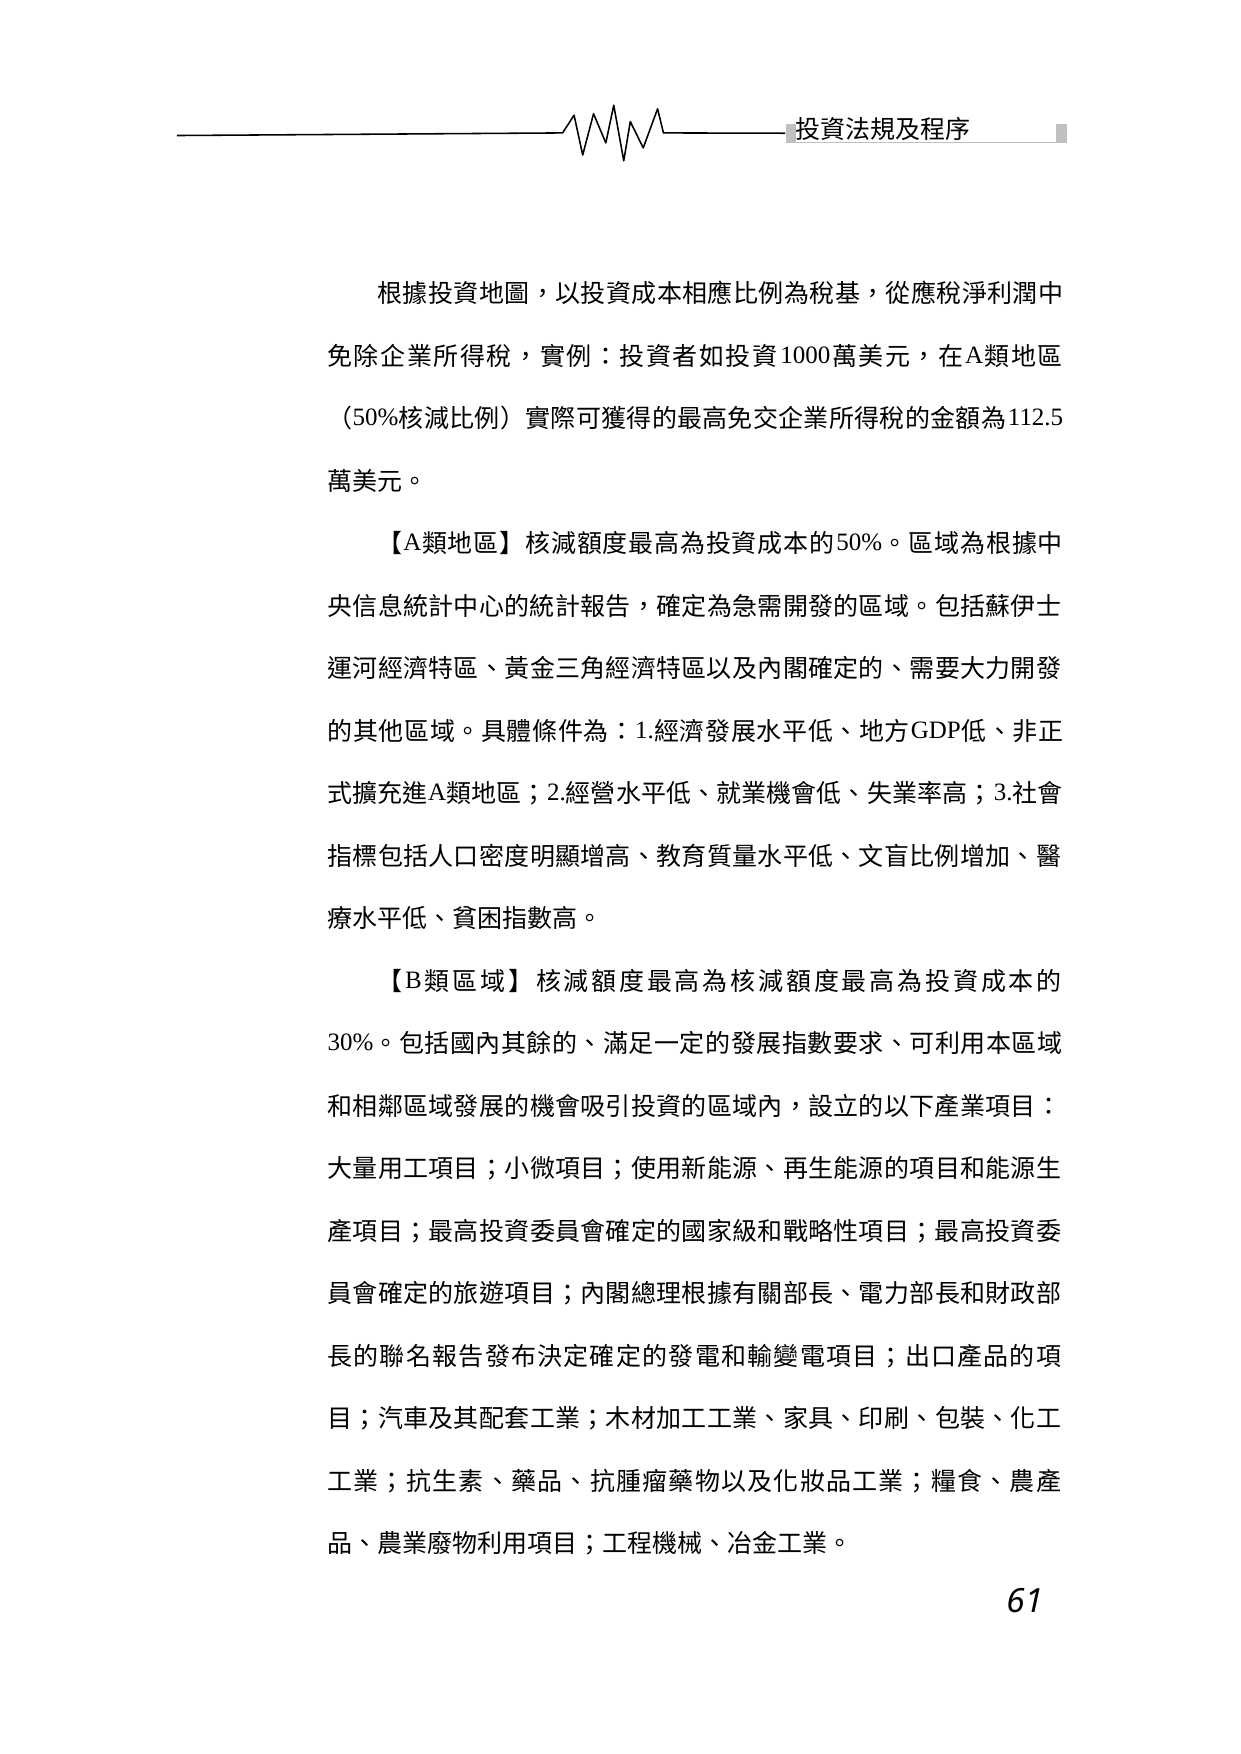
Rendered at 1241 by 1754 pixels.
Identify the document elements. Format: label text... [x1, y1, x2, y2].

text 【A類地區】核減額度最高為投資成本的50%。區域為根據中央信息統計中心的統計報告，確定為急需開發的區域。包括蘇伊士運河經濟特區、黃金三角經濟特區以及內閣確定的、需要大力開發的其他區域。具體條件為：1.經濟發展水平低、地方GDP低、非正式擴充進A類地區；2.經營水平低、就業機會低、失業率高；3.社會指標包括人口密度明顯增高、教育質量水平低、文盲比例增加、醫療水平低、貧困指數高。 [327, 500, 1063, 938]
text 【B類區域】核減額度最高為核減額度最高為投資成本的30%。包括國內其餘的、滿足一定的發展指數要求、可利用本區域和相鄰區域發展的機會吸引投資的區域內，設立的以下產業項目：大量用工項目；小微項目；使用新能源、再生能源的項目和能源生產項目；最高投資委員會確定的國家級和戰略性項目；最高投資委員會確定的旅遊項目；內閣總理根據有關部長、電力部長和財政部長的聯名報告發布決定確定的發電和輸變電項目；出口產品的項目；汽車及其配套工業；木材加工工業、家具、印刷、包裝、化工工業；抗生素、藥品、抗腫瘤藥物以及化妝品工業；糧食、農產品、農業廢物利用項目；工程機械、冶金工業。 [327, 938, 1063, 1563]
text 根據投資地圖，以投資成本相應比例為稅基，從應稅淨利潤中免除企業所得稅，實例：投資者如投資1000萬美元，在A類地區（50%核減比例）實際可獲得的最高免交企業所得稅的金額為112.5萬美元。 [327, 250, 1063, 500]
